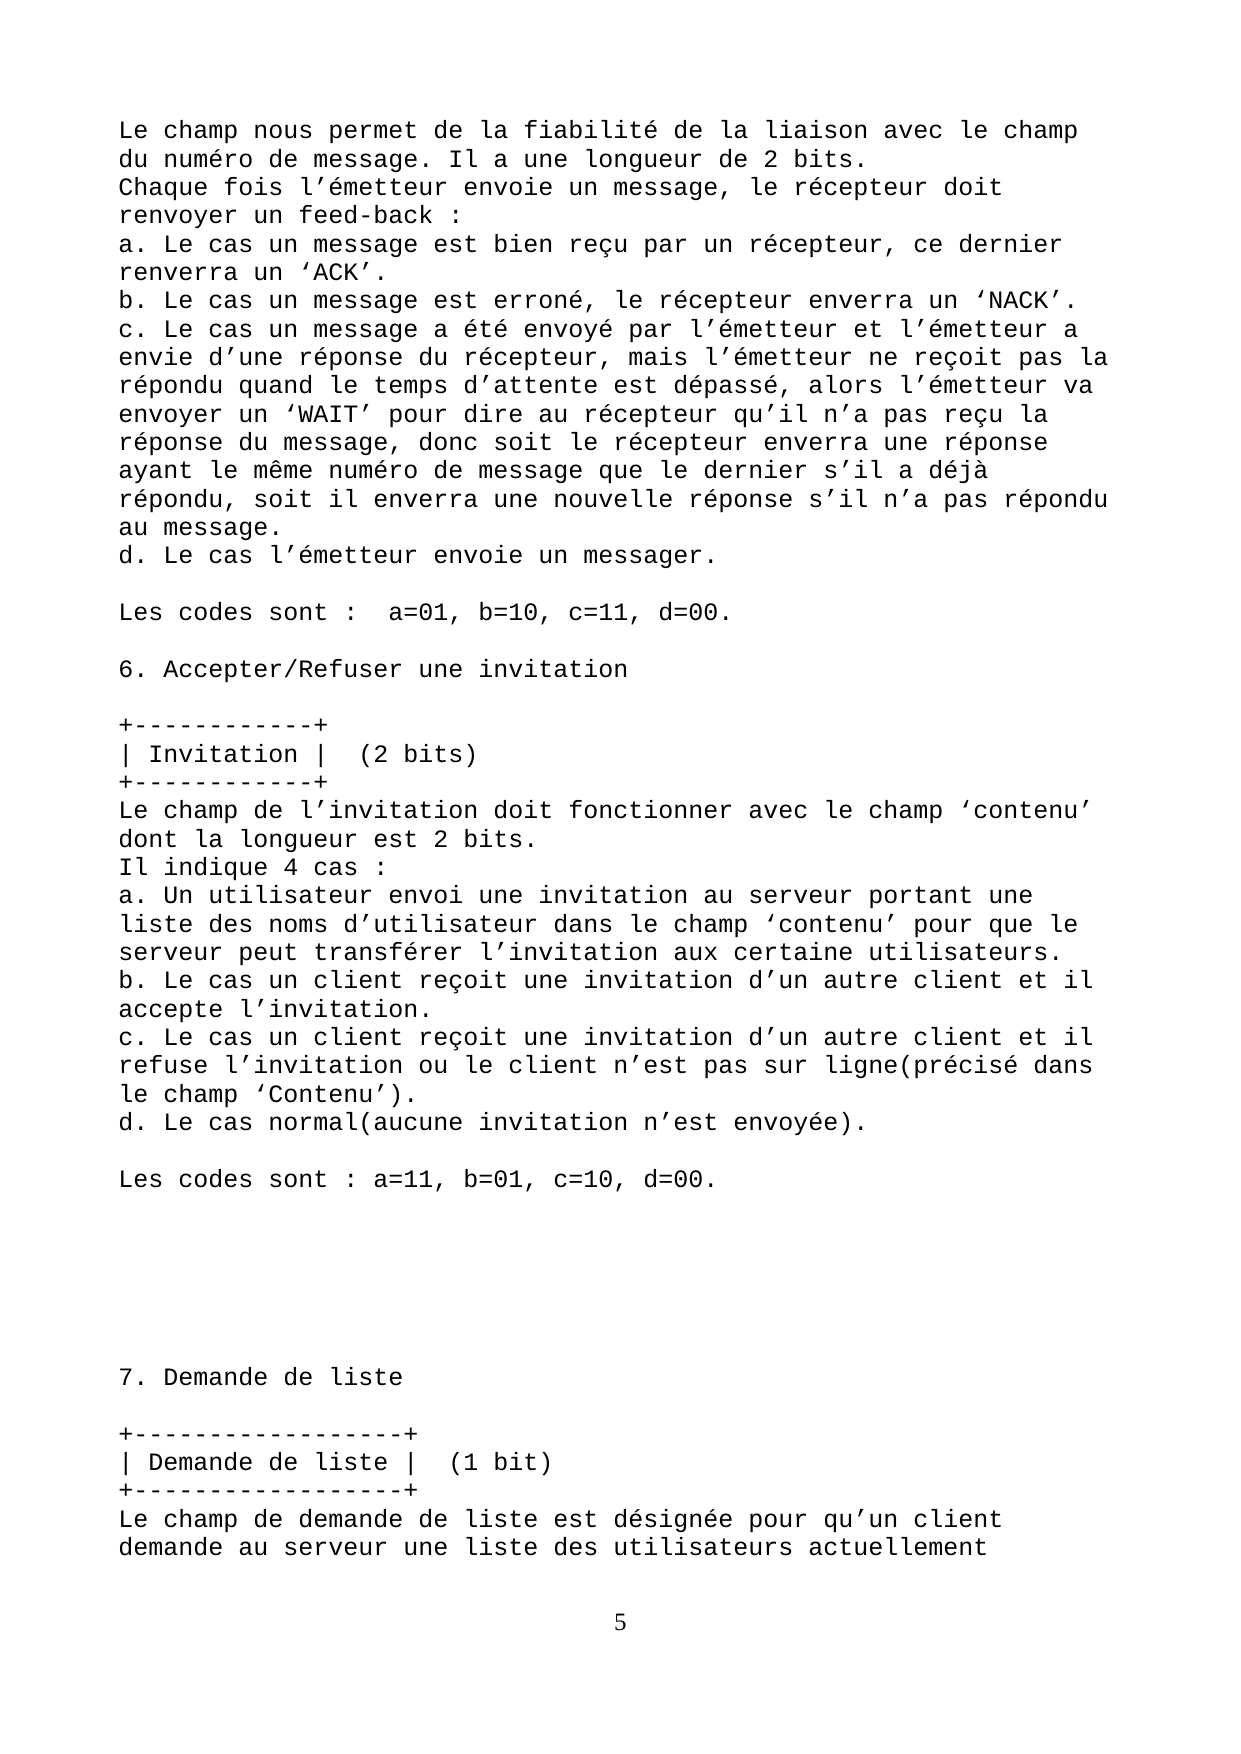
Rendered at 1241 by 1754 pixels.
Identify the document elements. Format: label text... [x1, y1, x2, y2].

text d. Le cas l’émetteur envoie un messager. [118, 543, 1122, 571]
text b. Le cas un client reçoit une invitation d’un autre client et il accepte l’invitation. [118, 968, 1122, 1025]
text b. Le cas un message est erroné, le récepteur enverra un ‘NACK’. [118, 288, 1122, 316]
text c. Le cas un client reçoit une invitation d’un autre client et il refuse l’invitation ou le client n’est pas sur ligne(précisé dans le champ ‘Contenu’). [118, 1025, 1122, 1110]
text Chaque fois l’émetteur envoie un message, le récepteur doit renvoyer un feed-back : [118, 175, 1122, 231]
text a. Le cas un message est bien reçu par un récepteur, ce dernier renverra un ‘ACK’. [118, 231, 1122, 288]
text Le champ nous permet de la fiabilité de la liaison avec le champ du numéro de message. Il a une longueur de 2 bits. [118, 118, 1122, 175]
text Il indique 4 cas : [118, 855, 1122, 883]
text 7. Demande de liste [118, 1365, 1122, 1393]
text | Invitation | (2 bits) [118, 741, 1122, 770]
text d. Le cas normal(aucune invitation n’est envoyée). [118, 1110, 1122, 1138]
text +------------+ [118, 713, 1122, 741]
text a. Un utilisateur envoi une invitation au serveur portant une liste des noms d’utilisateur dans le champ ‘contenu’ pour que le serveur peut transférer l’invitation aux certaine utilisateurs. [118, 883, 1122, 968]
text Les codes sont : a=01, b=10, c=11, d=00. [118, 600, 1122, 628]
text c. Le cas un message a été envoyé par l’émetteur et l’émetteur a envie d’une réponse du récepteur, mais l’émetteur ne reçoit pas la répondu quand le temps d’attente est dépassé, alors l’émetteur va envoyer un ‘WAIT’ pour dire au récepteur qu’il n’a pas reçu la réponse du message, donc soit le récepteur enverra une réponse ayant le même numéro de message que le dernier s’il a déjà répondu, soit il enverra une nouvelle réponse s’il n’a pas répondu au message. [118, 316, 1122, 543]
text Le champ de l’invitation doit fonctionner avec le champ ‘contenu’ dont la longueur est 2 bits. [118, 798, 1122, 855]
text +------------------+ [118, 1478, 1122, 1506]
text +------------+ [118, 770, 1122, 798]
text +------------------+ [118, 1421, 1122, 1450]
text | Demande de liste | (1 bit) [118, 1450, 1122, 1478]
text 6. Accepter/Refuser une invitation [118, 656, 1122, 685]
text Les codes sont : a=11, b=01, c=10, d=00. [118, 1166, 1122, 1195]
text Le champ de demande de liste est désignée pour qu’un client demande au serveur une liste des utilisateurs actuellement [118, 1506, 1122, 1563]
